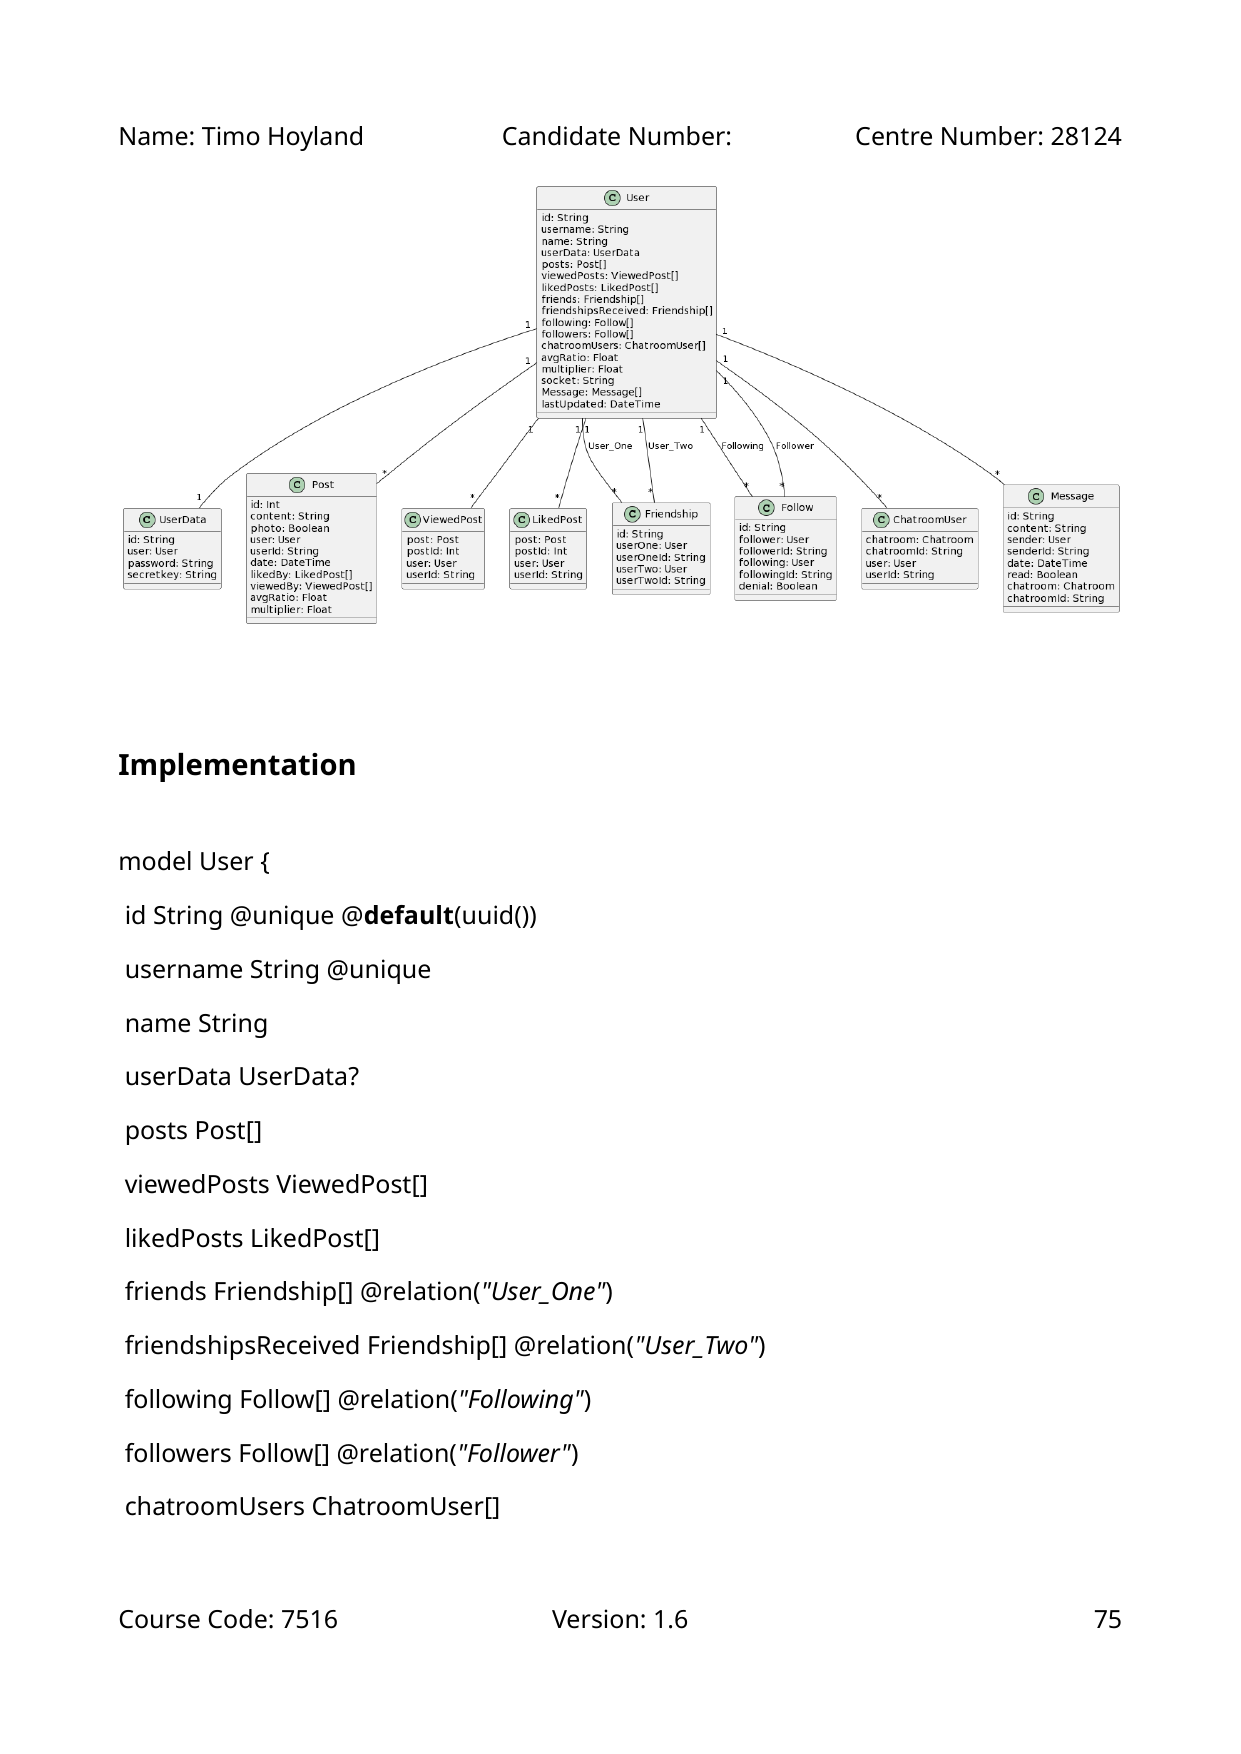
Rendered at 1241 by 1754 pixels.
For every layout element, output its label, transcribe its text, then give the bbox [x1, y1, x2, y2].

text friendshipsReceived Friendship[] @relation("User_Two") [118, 1328, 1122, 1362]
text name String [118, 1005, 1122, 1039]
subtitle Implementation [118, 744, 1122, 784]
text model User { [118, 844, 1122, 878]
text following Follow[] @relation("Following") [118, 1381, 1122, 1416]
text username String @unique [118, 951, 1122, 986]
text likedPosts LikedPost[] [118, 1220, 1122, 1254]
text chatroomUsers ChatroomUser[] [118, 1489, 1122, 1523]
picture [118, 181, 1123, 627]
text id String @unique @default(uuid()) [118, 898, 1122, 932]
text posts Post[] [118, 1113, 1122, 1147]
text viewedPosts ViewedPost[] [118, 1166, 1122, 1201]
text followers Follow[] @relation("Follower") [118, 1435, 1122, 1469]
text userData UserData? [118, 1059, 1122, 1093]
text friends Friendship[] @relation("User_One") [118, 1274, 1122, 1308]
